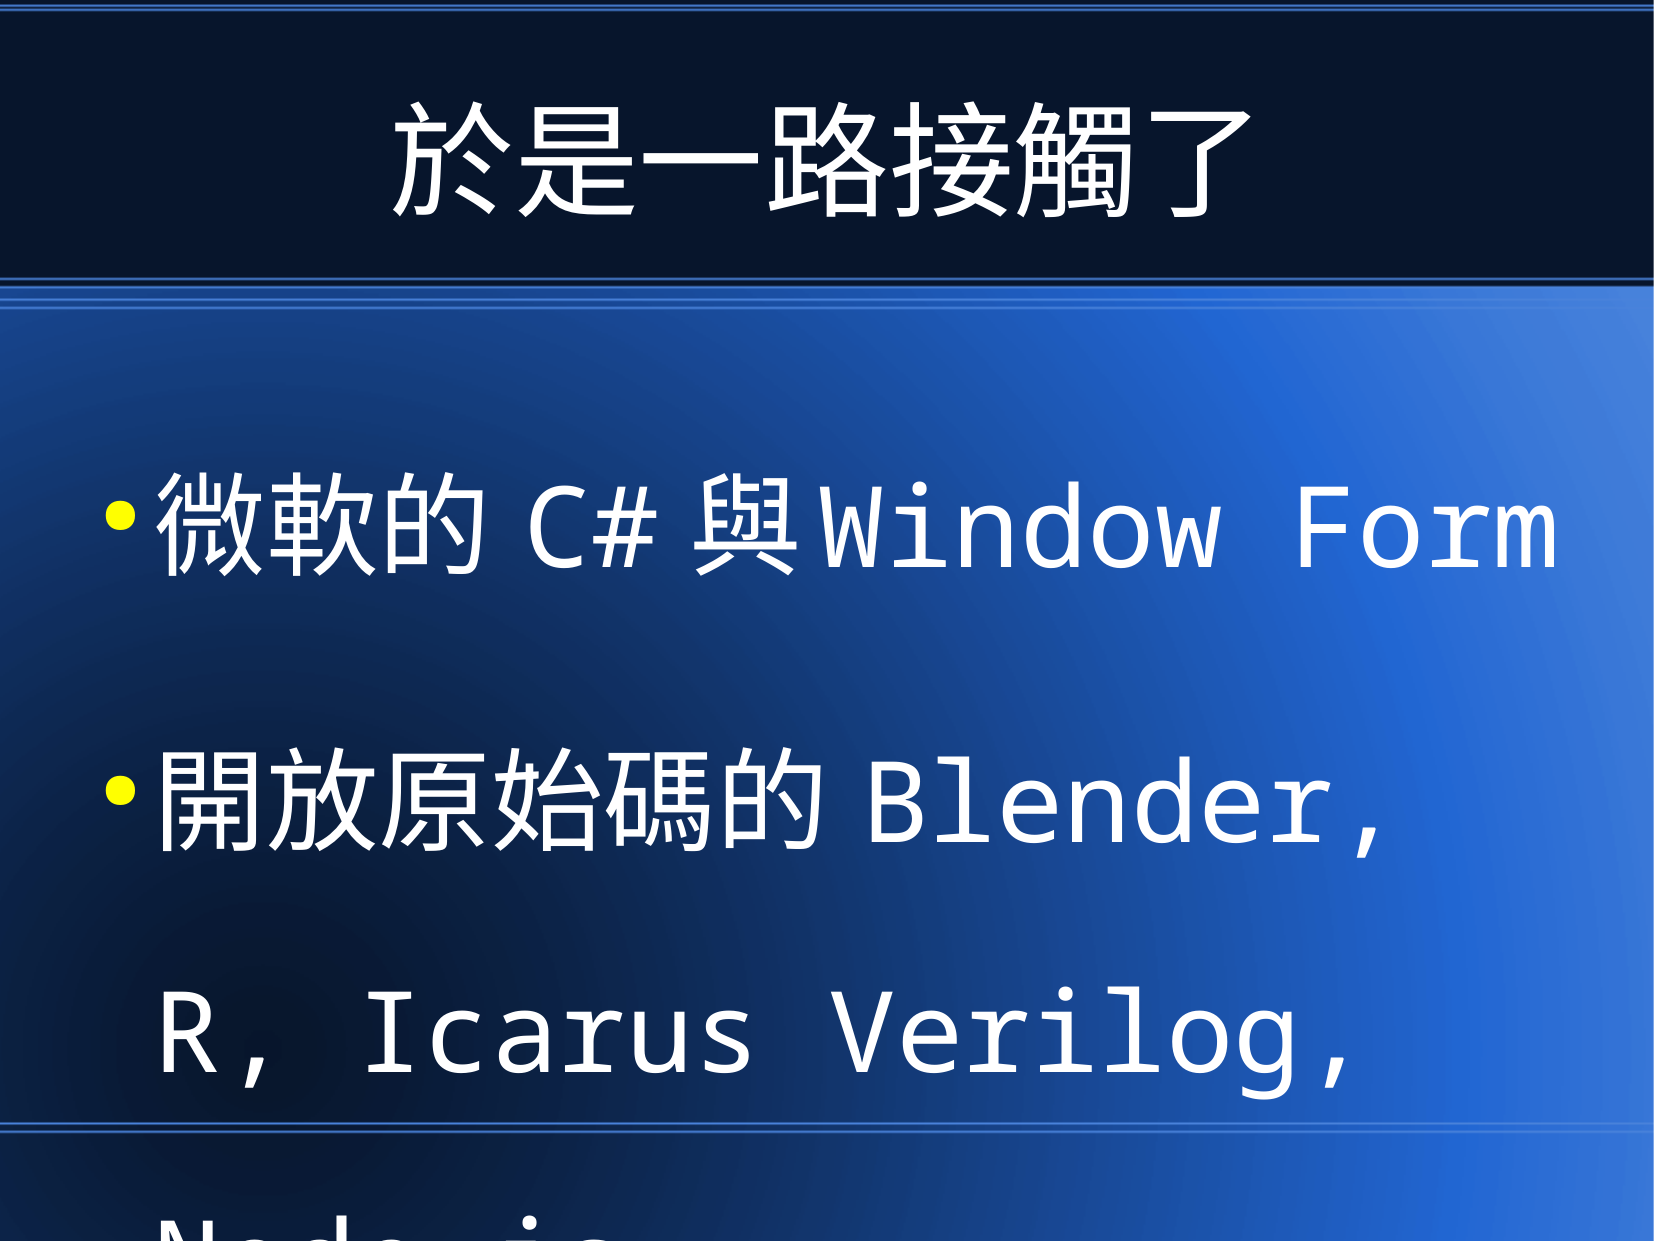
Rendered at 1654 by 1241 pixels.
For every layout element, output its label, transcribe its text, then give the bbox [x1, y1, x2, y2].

title 於是一路接觸了 [82, 49, 1571, 257]
picture [0, 0, 1654, 1241]
list 微軟的C#與 Window Form 開放原始碼的Blender, R, Icarus Verilog, Node.js [82, 355, 1571, 1241]
